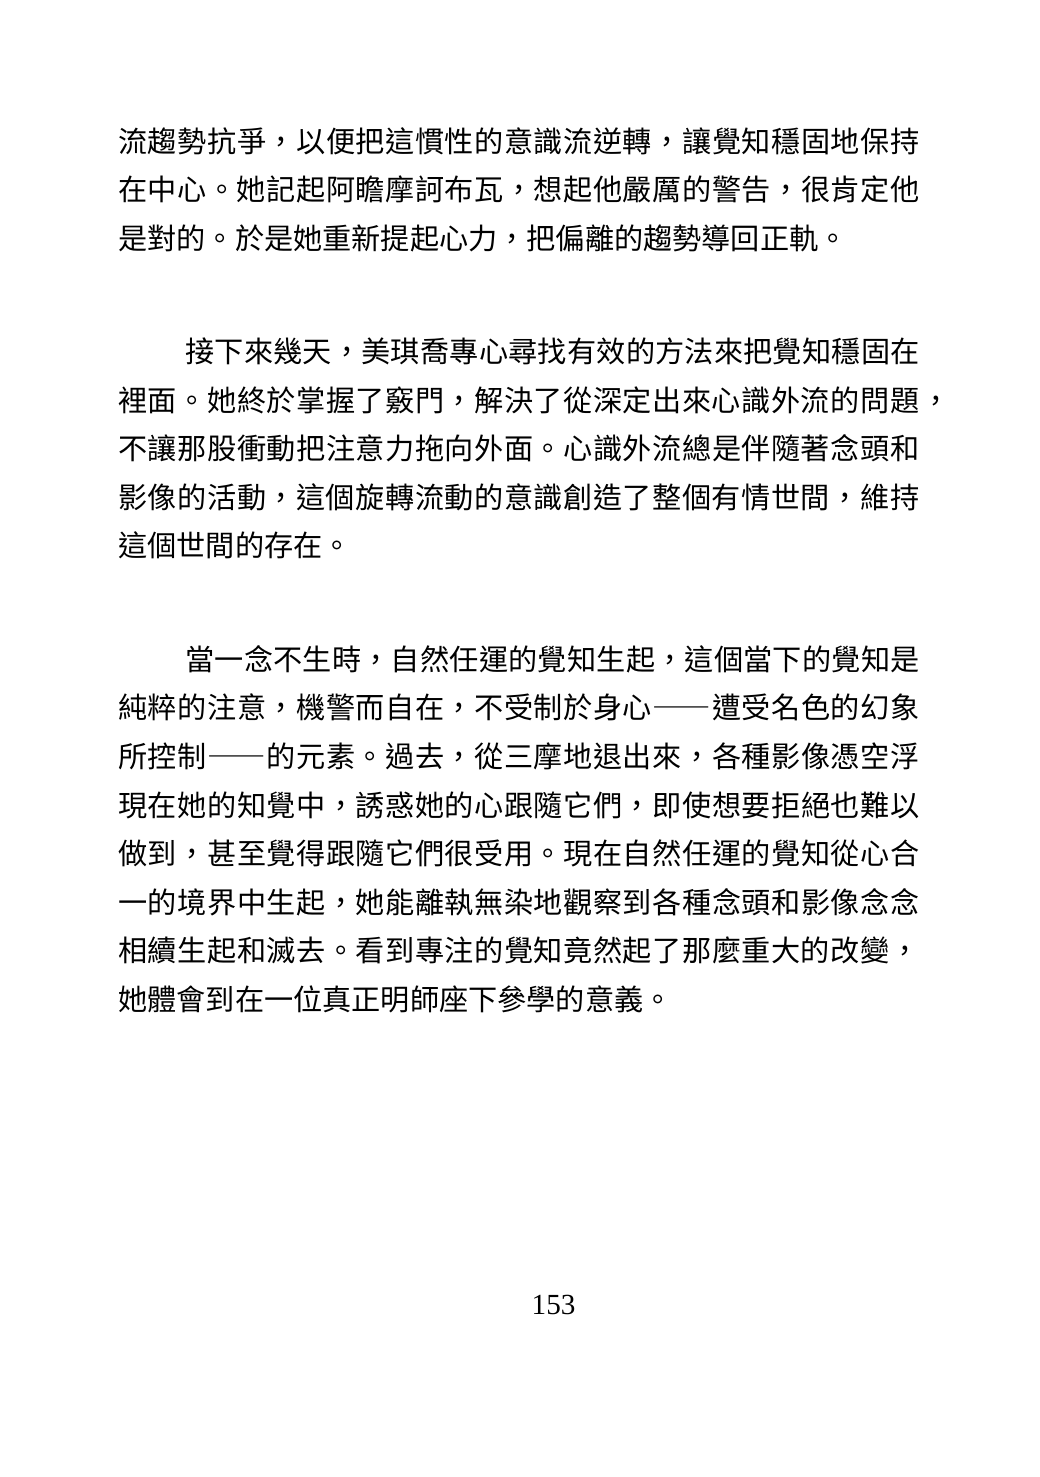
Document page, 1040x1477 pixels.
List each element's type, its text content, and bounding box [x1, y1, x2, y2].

text 流趨勢抗爭，以便把這慣性的意識流逆轉，讓覺知穩固地保持在中心。她記起阿瞻摩訶布瓦，想起他嚴厲的警告，很肯定他是對的。於是她重新提起心力，把偏離的趨勢導回正軌。 [118, 118, 921, 257]
text 接下來幾天，美琪喬專心尋找有效的方法來把覺知穩固在裡面。她終於掌握了竅門，解決了從深定出來心識外流的問題，不讓那股衝動把注意力拖向外面。心識外流總是伴隨著念頭和影像的活動，這個旋轉流動的意識創造了整個有情世間，維持這個世間的存在。 [118, 329, 921, 565]
text 當一念不生時，自然任運的覺知生起，這個當下的覺知是純粹的注意，機警而自在，不受制於身心——遭受名色的幻象所控制——的元素。過去，從三摩地退出來，各種影像憑空浮現在她的知覺中，誘惑她的心跟隨它們，即使想要拒絕也難以做到，甚至覺得跟隨它們很受用。現在自然任運的覺知從心合一的境界中生起，她能離執無染地觀察到各種念頭和影像念念相續生起和滅去。看到專注的覺知竟然起了那麼重大的改變，她體會到在一位真正明師座下參學的意義。 [118, 636, 921, 1018]
